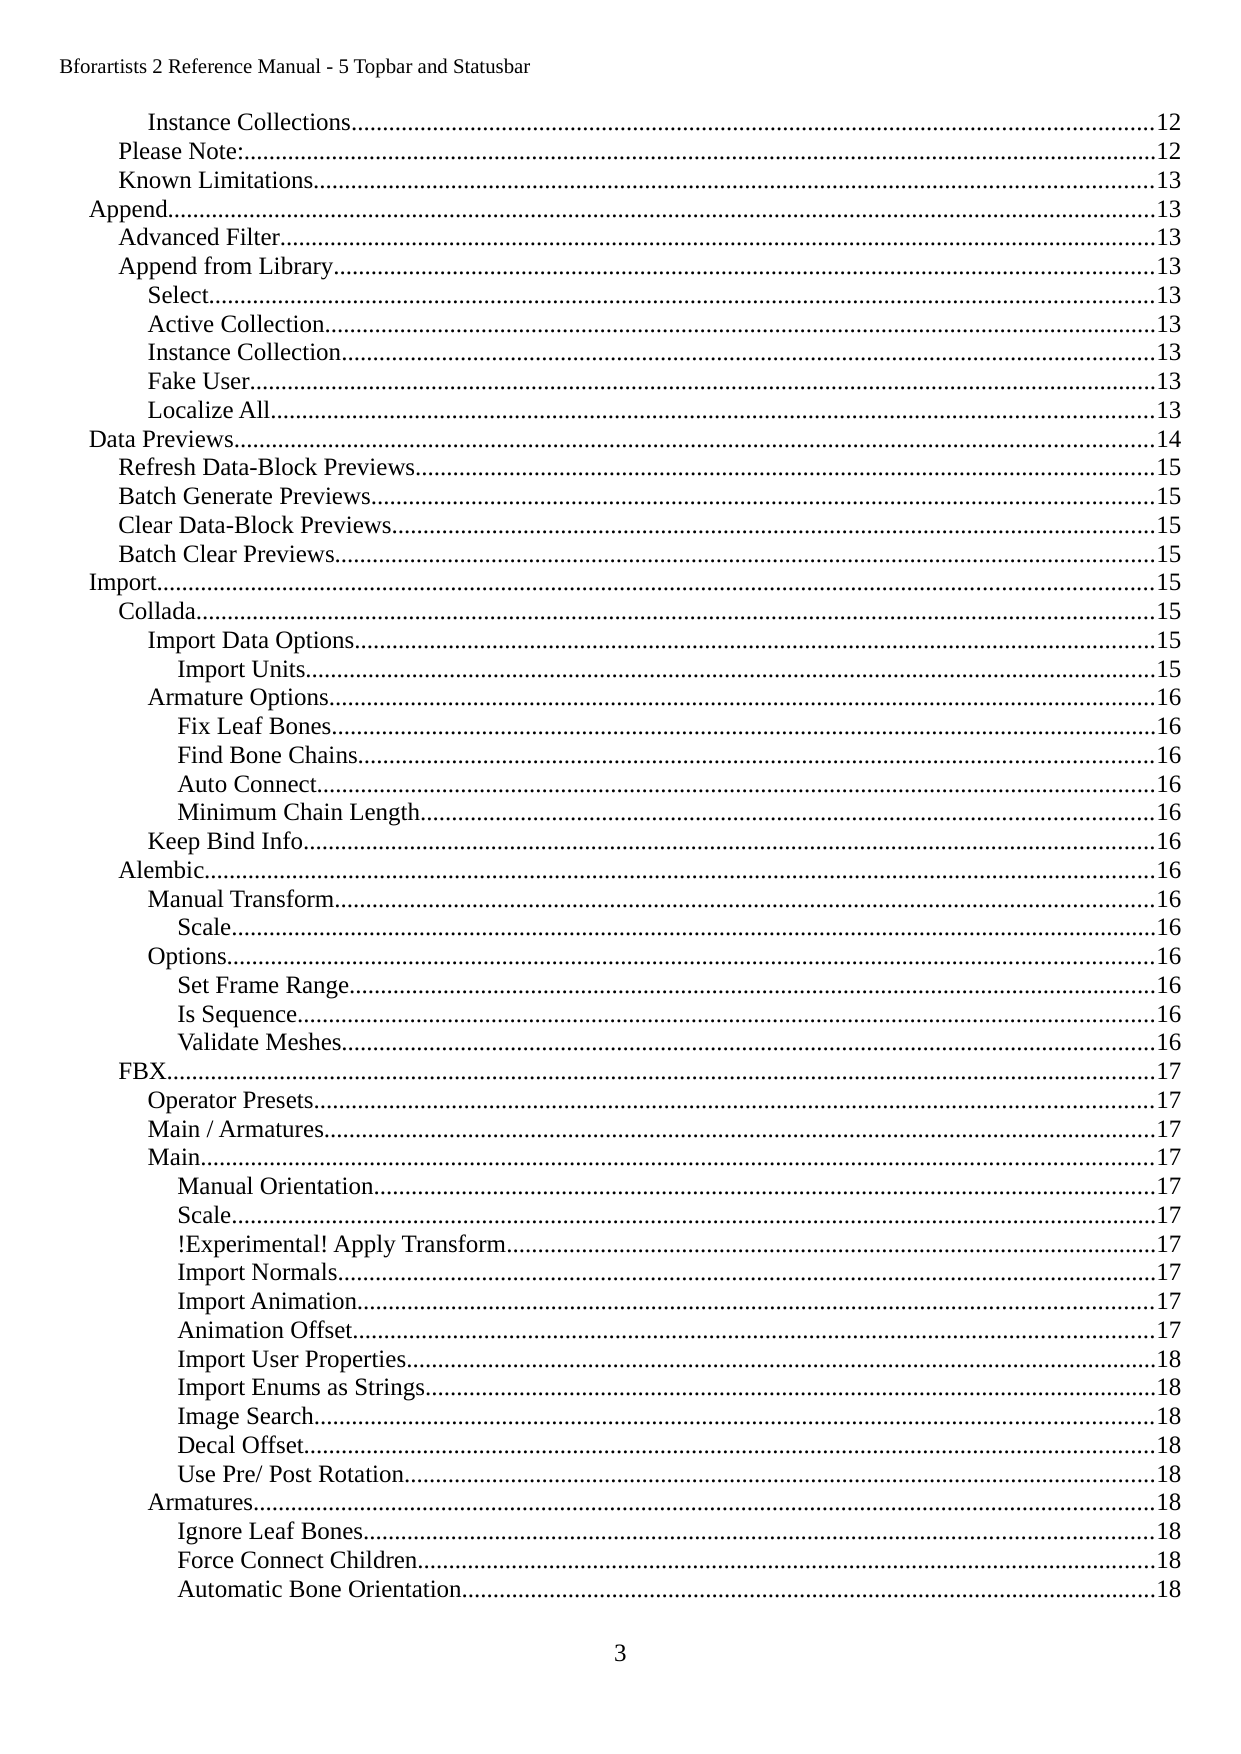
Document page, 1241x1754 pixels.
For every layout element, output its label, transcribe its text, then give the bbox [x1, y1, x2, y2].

text Append 13 [88, 194, 1181, 222]
text Decal Offset 18 [177, 1430, 1181, 1459]
text Fix Leaf Bones 16 [177, 711, 1181, 740]
text Main 17 [147, 1142, 1181, 1171]
text Batch Generate Previews 15 [118, 481, 1181, 510]
text Force Connect Children 18 [177, 1545, 1181, 1574]
text Append from Library 13 [118, 251, 1181, 280]
text Use Pre/ Post Rotation 18 [177, 1459, 1181, 1487]
text Batch Clear Previews 15 [118, 539, 1181, 567]
text Main / Armatures 17 [147, 1114, 1181, 1142]
text Import Normals 17 [177, 1257, 1181, 1286]
text Animation Offset 17 [177, 1315, 1181, 1344]
text Known Limitations 13 [118, 165, 1181, 194]
text Manual Orientation 17 [177, 1171, 1181, 1200]
text Collada 15 [118, 596, 1181, 625]
text Armatures 18 [147, 1487, 1181, 1516]
text Please Note: 12 [118, 136, 1181, 165]
text Advanced Filter 13 [118, 222, 1181, 251]
text Find Bone Chains 16 [177, 740, 1181, 769]
text Import 15 [88, 567, 1181, 596]
text Keep Bind Info 16 [147, 826, 1181, 855]
text Is Sequence 16 [177, 999, 1181, 1027]
text Import Units 15 [177, 654, 1181, 682]
text Operator Presets 17 [147, 1085, 1181, 1114]
text Import Enums as Strings 18 [177, 1372, 1181, 1401]
text Localize All 13 [147, 395, 1181, 424]
text Fake User 13 [147, 366, 1181, 395]
text Image Search 18 [177, 1401, 1181, 1430]
text Scale 17 [177, 1200, 1181, 1229]
text Ignore Leaf Bones 18 [177, 1516, 1181, 1545]
text !Experimental! Apply Transform 17 [177, 1229, 1181, 1257]
text Auto Connect 16 [177, 769, 1181, 797]
text Refresh Data-Block Previews 15 [118, 452, 1181, 481]
text Active Collection 13 [147, 309, 1181, 337]
text Instance Collection 13 [147, 337, 1181, 366]
text Set Frame Range 16 [177, 970, 1181, 999]
text Data Previews 14 [88, 424, 1181, 452]
text Clear Data-Block Previews 15 [118, 510, 1181, 539]
text Manual Transform 16 [147, 884, 1181, 912]
text Alembic 16 [118, 855, 1181, 884]
text Import Animation 17 [177, 1286, 1181, 1315]
text Select 13 [147, 280, 1181, 309]
text Import User Properties 18 [177, 1344, 1181, 1372]
text Import Data Options 15 [147, 625, 1181, 654]
text Options 16 [147, 941, 1181, 970]
text Automatic Bone Orientation 18 [177, 1574, 1181, 1602]
text FBX 17 [118, 1056, 1181, 1085]
text Instance Collections 12 [147, 107, 1181, 136]
text Minimum Chain Length 16 [177, 797, 1181, 826]
text Validate Meshes 16 [177, 1027, 1181, 1056]
text Armature Options 16 [147, 682, 1181, 711]
text Scale 16 [177, 912, 1181, 941]
